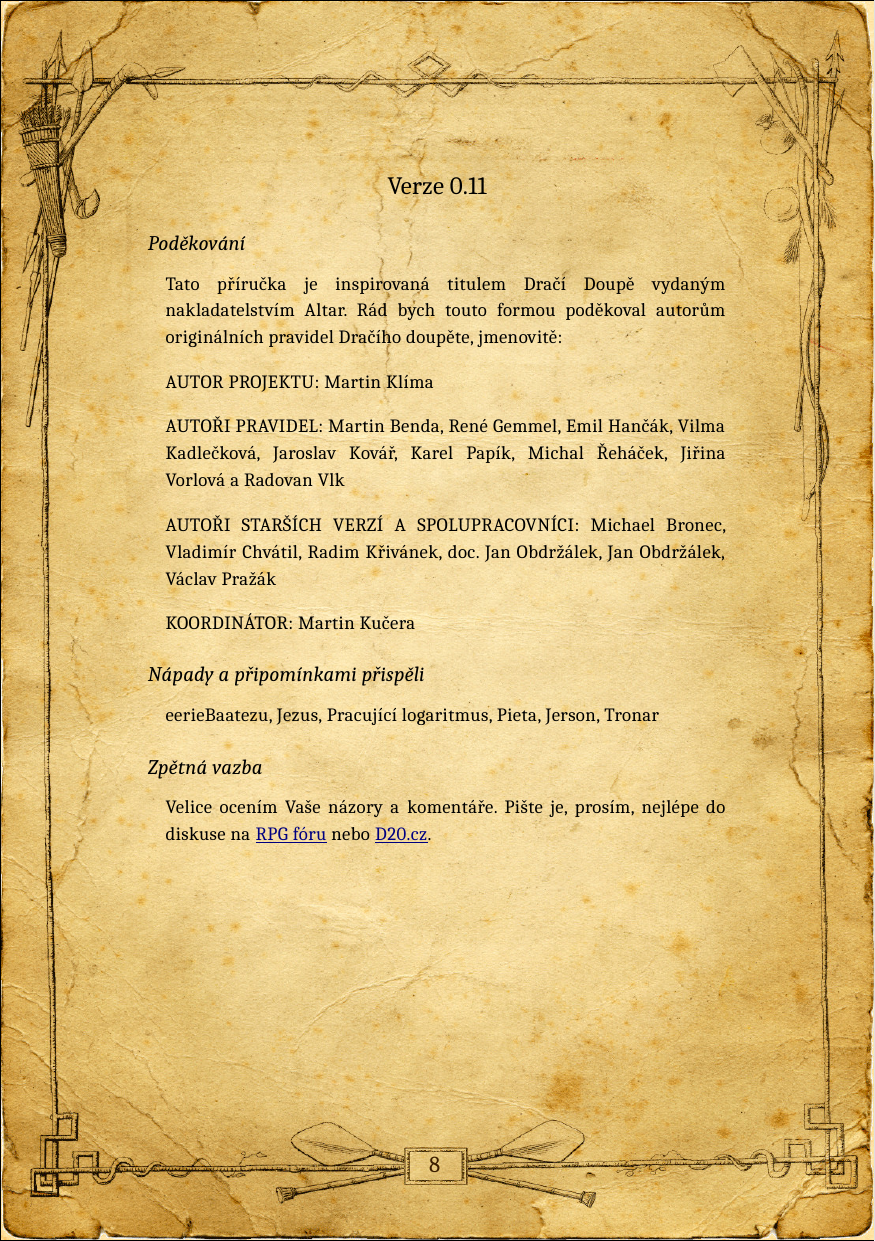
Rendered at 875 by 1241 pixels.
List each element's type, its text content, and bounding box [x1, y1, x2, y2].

text Zpětná vazba [148, 755, 726, 779]
text eerieBaatezu, Jezus, Pracující logaritmus, Pieta, Jerson, Tronar [165, 705, 726, 726]
picture [1, 1, 874, 1240]
text Verze 0.11 [148, 172, 726, 201]
text Tato příručka je inspirovaná titulem Dračí Doupě vydaným nakladatelstvím Altar. Rád bych touto formou poděkoval autorům originálních pravidel Dračího doupěte, jmenovitě: [165, 273, 726, 348]
text AUTOŘI STARŠÍCH VERZÍ A⁠ SPOLUPRACOVNÍCI: Michael Bronec, Vladimír Chvátil, Radim Křivánek, doc. Jan Obdržálek, Jan Obdržálek, Václav Pražák [165, 514, 726, 589]
text AUTOR PROJEKTU: Martin Klíma [165, 371, 726, 393]
text AUTOŘI PRAVIDEL: Martin Benda, René Gemmel, Emil Hančák, Vilma Kadlečková, Jaroslav Kovář, Karel Papík, Michal Řeháček, Jiřina Vorlová a⁠ Radovan Vlk [165, 416, 726, 491]
text Velice ocením Vaše názory a⁠ komentáře. Pište je, prosím, nejlépe do diskuse na RPG fóru nebo D20.cz. [165, 797, 726, 845]
text KOORDINÁTOR: Martin Kučera [165, 613, 726, 634]
text Nápady a⁠ připomínkami přispěli [148, 663, 726, 687]
text Poděkování [148, 231, 726, 255]
